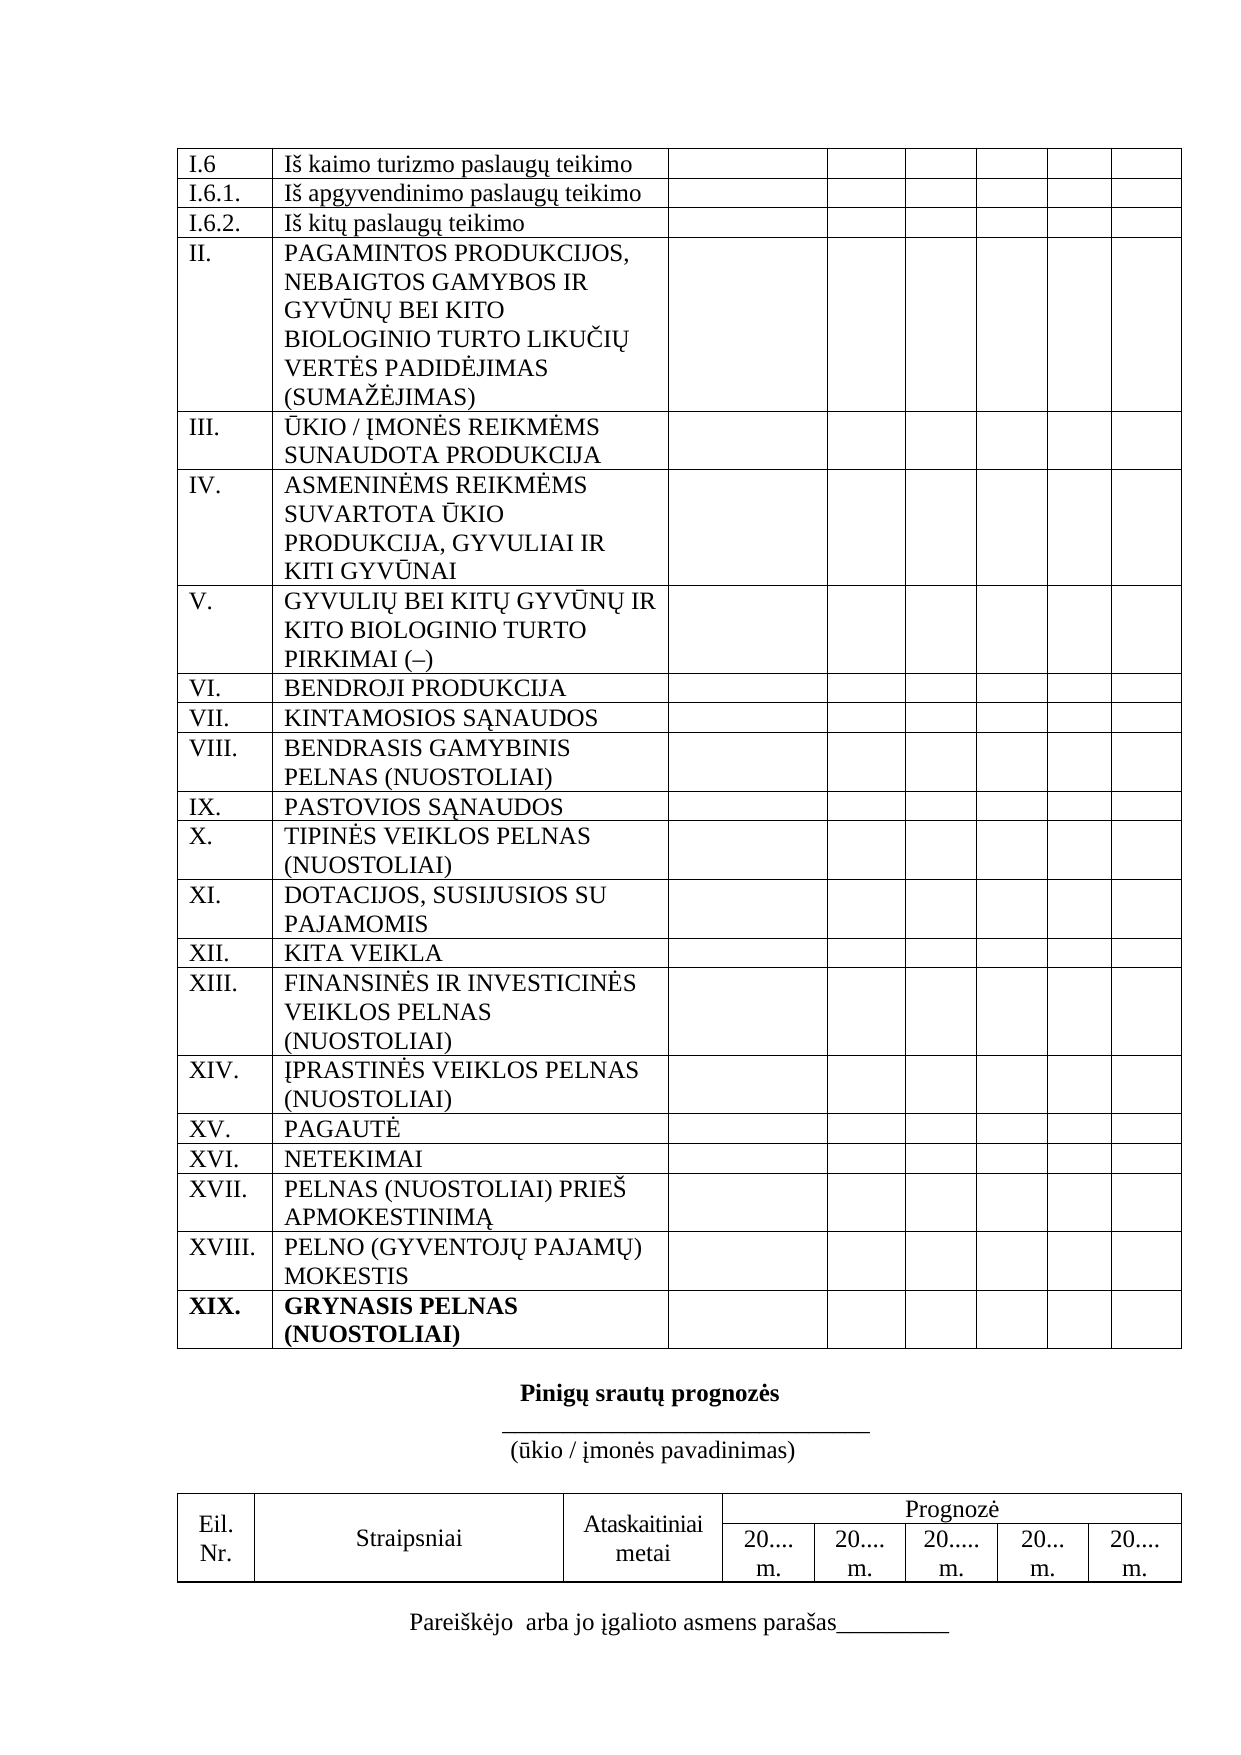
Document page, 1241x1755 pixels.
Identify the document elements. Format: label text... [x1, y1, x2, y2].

table_cell IV. [178, 470, 272, 585]
table_cell TIPINĖS VEIKLOS PELNAS (NUOSTOLIAI) [273, 821, 668, 879]
table_cell XVIII. [178, 1232, 272, 1290]
table_cell [906, 1232, 976, 1290]
table_cell [1048, 1144, 1111, 1173]
table_cell [977, 208, 1047, 237]
table_cell GYVULIŲ BEI KITŲ GYVŪNŲ IR KITO BIOLOGINIO TURTO PIRKIMAI (–) [273, 586, 668, 672]
table_cell V. [178, 586, 272, 672]
table_cell [1112, 703, 1181, 732]
table_cell [906, 586, 976, 672]
table_cell XV. [178, 1114, 272, 1143]
table_cell [1048, 1056, 1111, 1113]
table_cell PAGAUTĖ [273, 1114, 668, 1143]
table_cell [977, 1056, 1047, 1113]
table_cell Iš apgyvendinimo paslaugų teikimo [273, 179, 668, 207]
table_cell [906, 470, 976, 585]
table_cell [669, 674, 827, 702]
table_cell [1112, 939, 1181, 967]
table_cell [828, 821, 905, 879]
table_cell [1112, 792, 1181, 820]
table_cell [669, 149, 827, 177]
table_cell [828, 149, 905, 177]
table_cell [828, 968, 905, 1054]
table_cell I.6.2. [178, 208, 272, 237]
table_cell [977, 880, 1047, 937]
table_cell [1112, 238, 1181, 411]
table_cell XIX. [178, 1291, 272, 1348]
table_cell [1048, 238, 1111, 411]
table_cell [1048, 733, 1111, 791]
table_cell [1112, 880, 1181, 937]
table_cell [669, 792, 827, 820]
table_cell [906, 733, 976, 791]
table_cell [906, 1056, 976, 1113]
table_cell [669, 703, 827, 732]
table_cell XIV. [178, 1056, 272, 1113]
table_cell [828, 1291, 905, 1348]
table_cell [1048, 939, 1111, 967]
table_cell [828, 1056, 905, 1113]
table_cell [1112, 470, 1181, 585]
table_cell [906, 880, 976, 937]
table_cell [1112, 208, 1181, 237]
table_cell [828, 470, 905, 585]
table_cell [1112, 149, 1181, 177]
table_cell [1048, 412, 1111, 469]
table_cell [977, 821, 1047, 879]
table_cell [977, 1291, 1047, 1348]
table_cell [1048, 1291, 1111, 1348]
table_cell [906, 238, 976, 411]
table_cell [828, 1144, 905, 1173]
table_cell [1048, 880, 1111, 937]
table_cell [669, 968, 827, 1054]
table_cell [977, 1232, 1047, 1290]
table_cell [906, 939, 976, 967]
table_header Eil. Nr. [178, 1494, 254, 1581]
table_cell PELNO (GYVENTOJŲ PAJAMŲ) MOKESTIS [273, 1232, 668, 1290]
table_cell FINANSINĖS IR INVESTICINĖS VEIKLOS PELNAS (NUOSTOLIAI) [273, 968, 668, 1054]
table_cell KINTAMOSIOS SĄNAUDOS [273, 703, 668, 732]
table_cell [906, 208, 976, 237]
table_cell [977, 149, 1047, 177]
table_cell [669, 939, 827, 967]
table_cell PAGAMINTOS PRODUKCIJOS, NEBAIGTOS GAMYBOS IR GYVŪNŲ BEI KITO BIOLOGINIO TURTO LIKUČIŲ VERTĖS PADIDĖJIMAS (SUMAŽĖJIMAS) [273, 238, 668, 411]
table_cell [906, 412, 976, 469]
table_cell X. [178, 821, 272, 879]
table_cell NETEKIMAI [273, 1144, 668, 1173]
table_cell [828, 674, 905, 702]
table_cell [669, 1114, 827, 1143]
table_cell [906, 149, 976, 177]
table_cell [828, 703, 905, 732]
table_cell [828, 1174, 905, 1231]
table_cell II. [178, 238, 272, 411]
table_cell [977, 1174, 1047, 1231]
table_cell [977, 968, 1047, 1054]
table_cell [669, 733, 827, 791]
table_cell [1048, 149, 1111, 177]
table_cell [977, 939, 1047, 967]
table_cell [906, 179, 976, 207]
table_cell ĮPRASTINĖS VEIKLOS PELNAS (NUOSTOLIAI) [273, 1056, 668, 1113]
table_cell ASMENINĖMS REIKMĖMS SUVARTOTA ŪKIO PRODUKCIJA, GYVULIAI IR KITI GYVŪNAI [273, 470, 668, 585]
table_cell [1112, 179, 1181, 207]
text Pinigų srautų prognozės [177, 1378, 1122, 1407]
table_header Straipsniai [255, 1494, 563, 1581]
table_cell [906, 674, 976, 702]
table_cell KITA VEIKLA [273, 939, 668, 967]
table_cell ŪKIO / ĮMONĖS REIKMĖMS SUNAUDOTA PRODUKCIJA [273, 412, 668, 469]
table_cell [669, 238, 827, 411]
table_cell [669, 179, 827, 207]
table_cell [1112, 674, 1181, 702]
table_cell [828, 1114, 905, 1143]
table_cell [669, 1174, 827, 1231]
table_cell [977, 1114, 1047, 1143]
table_cell [977, 792, 1047, 820]
table_cell [669, 586, 827, 672]
table_cell XIII. [178, 968, 272, 1054]
table_cell [669, 208, 827, 237]
table_cell Iš kitų paslaugų teikimo [273, 208, 668, 237]
table_cell XII. [178, 939, 272, 967]
table_cell 20..... m. [906, 1524, 997, 1581]
table_cell [1048, 1114, 1111, 1143]
table_cell [828, 586, 905, 672]
table_cell 20.... m. [815, 1524, 905, 1581]
table_cell [1112, 1232, 1181, 1290]
table_cell [669, 1056, 827, 1113]
table_cell [977, 733, 1047, 791]
table_cell [828, 733, 905, 791]
table_cell [906, 1144, 976, 1173]
table_cell [977, 703, 1047, 732]
table_cell [977, 179, 1047, 207]
table_cell [828, 1232, 905, 1290]
table_cell XVI. [178, 1144, 272, 1173]
table_cell [906, 1291, 976, 1348]
table_cell [1048, 792, 1111, 820]
table_cell XVII. [178, 1174, 272, 1231]
table_cell [1048, 470, 1111, 585]
table_cell [1048, 1232, 1111, 1290]
table_cell 20... m. [998, 1524, 1088, 1581]
table_cell [977, 412, 1047, 469]
table_cell [1112, 1174, 1181, 1231]
table_cell [1112, 1291, 1181, 1348]
table_cell [828, 238, 905, 411]
table_cell Iš kaimo turizmo paslaugų teikimo [273, 149, 668, 177]
table_cell [906, 821, 976, 879]
table_cell [828, 880, 905, 937]
table_cell VI. [178, 674, 272, 702]
table_cell DOTACIJOS, SUSIJUSIOS SU PAJAMOMIS [273, 880, 668, 937]
table_cell [828, 179, 905, 207]
table_cell BENDRASIS GAMYBINIS PELNAS (NUOSTOLIAI) [273, 733, 668, 791]
table_cell [977, 586, 1047, 672]
table_cell [1048, 1174, 1111, 1231]
table_cell [1112, 586, 1181, 672]
table_cell [1112, 1144, 1181, 1173]
table_cell III. [178, 412, 272, 469]
table_cell [1048, 208, 1111, 237]
table_cell I.6 [178, 149, 272, 177]
table_cell [1048, 821, 1111, 879]
table_cell 20.... m. [723, 1524, 814, 1581]
table_cell [906, 1114, 976, 1143]
table_cell [1112, 1056, 1181, 1113]
table_cell [669, 880, 827, 937]
table_cell PASTOVIOS SĄNAUDOS [273, 792, 668, 820]
table_cell [1048, 586, 1111, 672]
table_cell [1112, 733, 1181, 791]
table_cell XI. [178, 880, 272, 937]
table_cell IX. [178, 792, 272, 820]
table_cell VII. [178, 703, 272, 732]
table_cell [669, 412, 827, 469]
table_cell [977, 238, 1047, 411]
table_header Ataskaitiniai metai [564, 1494, 722, 1581]
table_cell VIII. [178, 733, 272, 791]
table_cell [828, 412, 905, 469]
table_cell [1112, 821, 1181, 879]
table_cell [1048, 674, 1111, 702]
table_cell [669, 1291, 827, 1348]
table_cell [906, 703, 976, 732]
table_cell [977, 674, 1047, 702]
table_header Prognozė [723, 1494, 1181, 1523]
table_cell [1112, 412, 1181, 469]
table_cell PELNAS (NUOSTOLIAI) PRIEŠ APMOKESTINIMĄ [273, 1174, 668, 1231]
table_cell [669, 1232, 827, 1290]
table_cell I.6.1. [178, 179, 272, 207]
table_cell [1112, 1114, 1181, 1143]
table_cell [906, 968, 976, 1054]
table_cell 20.... m. [1089, 1524, 1181, 1581]
table_cell [906, 792, 976, 820]
table_cell [1048, 179, 1111, 207]
table_cell [828, 792, 905, 820]
table_cell [669, 821, 827, 879]
table_cell [977, 470, 1047, 585]
table_cell BENDROJI PRODUKCIJA [273, 674, 668, 702]
text (ūkio / įmonės pavadinimas) [177, 1436, 1122, 1464]
table_cell [906, 1174, 976, 1231]
table_cell [977, 1144, 1047, 1173]
table_cell [669, 470, 827, 585]
table_cell [828, 208, 905, 237]
table_cell GRYNASIS PELNAS (NUOSTOLIAI) [273, 1291, 668, 1348]
table_cell [1048, 703, 1111, 732]
table_cell [828, 939, 905, 967]
table_cell [1112, 968, 1181, 1054]
table_cell [669, 1144, 827, 1173]
table_cell [1048, 968, 1111, 1054]
